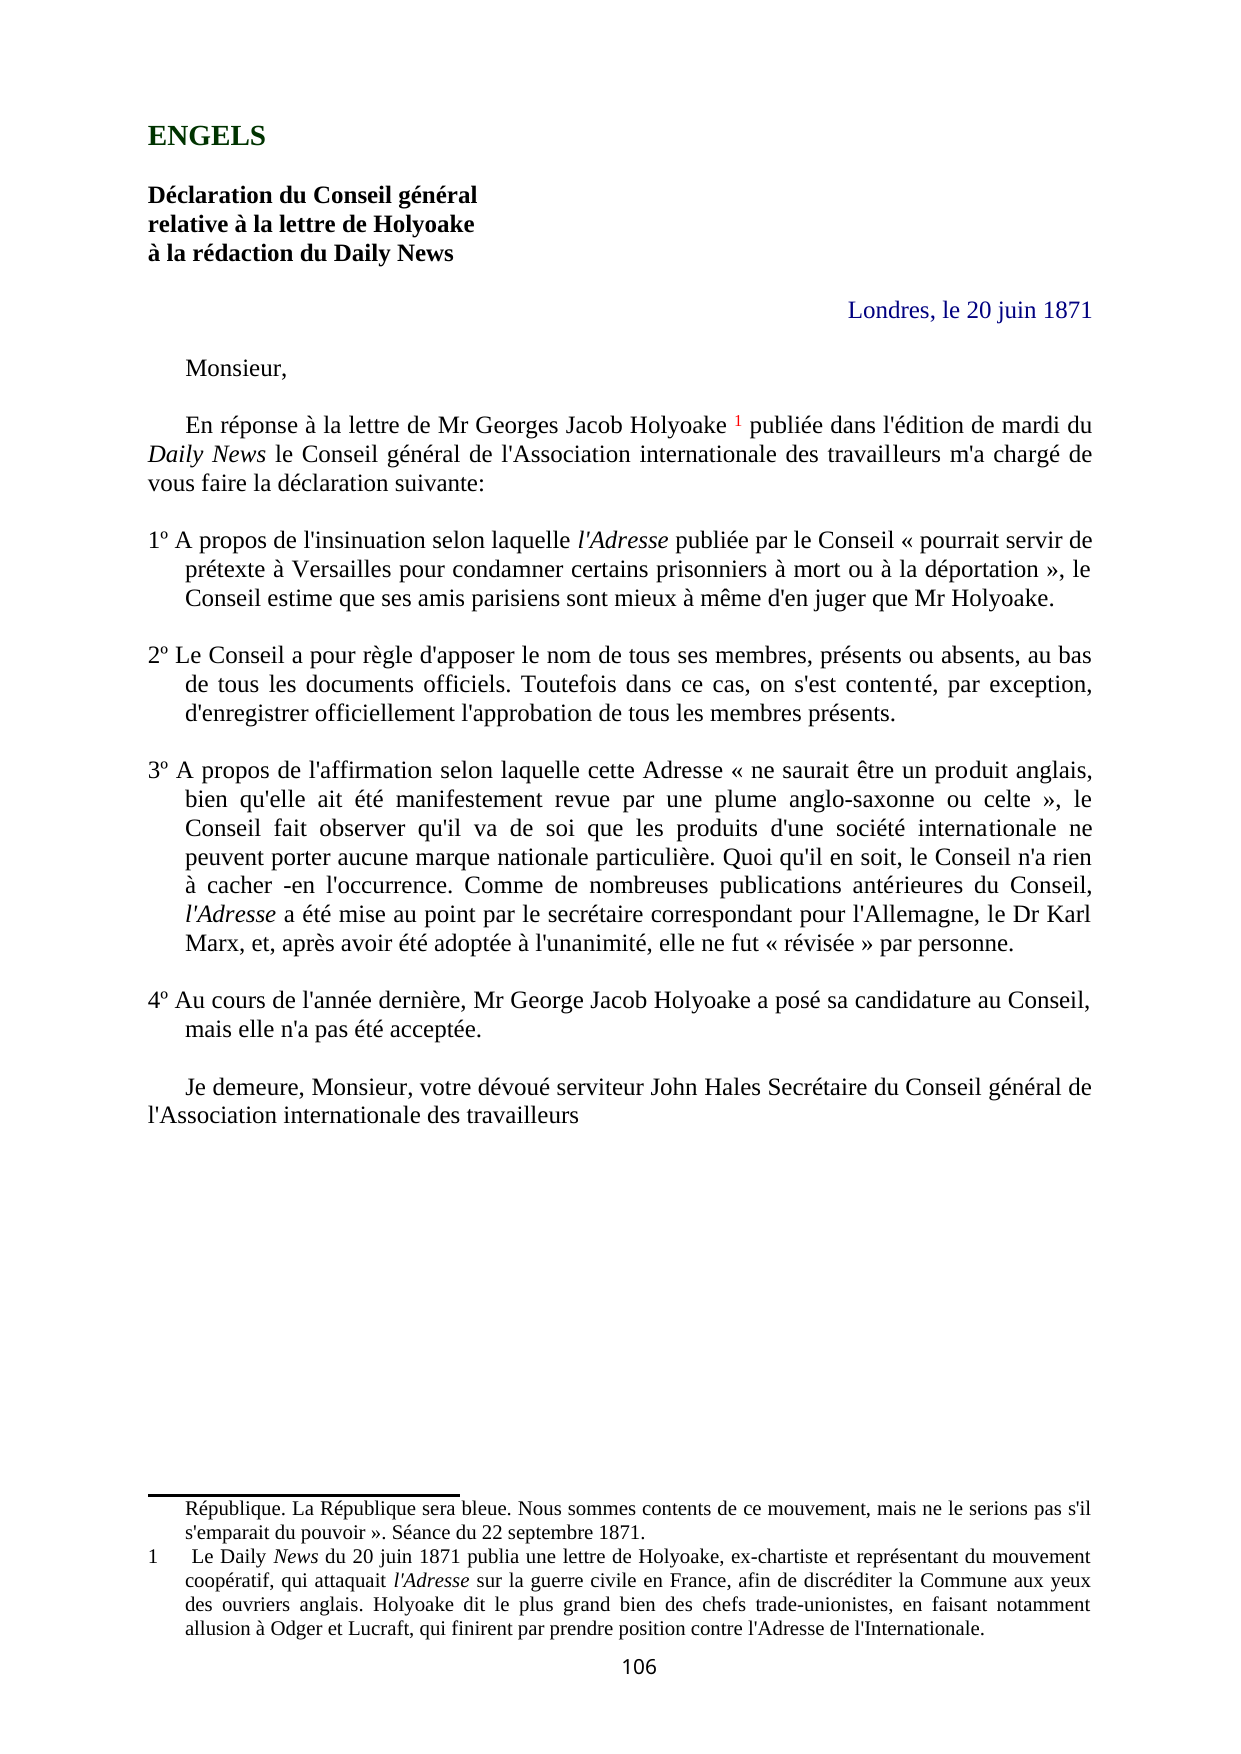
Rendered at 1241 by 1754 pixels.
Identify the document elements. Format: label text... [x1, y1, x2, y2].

text 2º Le Conseil a pour règle d'apposer le nom de tous ses membres, présents ou absents, au bas de tous les documents officiels. Toutefois dans ce cas, on s'est conten­té, par exception, d'enregistrer officiellement l'approbation de tous les membres présents. [148, 640, 1093, 727]
text Je demeure, Monsieur, votre dévoué serviteur John Hales Secrétaire du Conseil général de l'Association internationale des travailleurs [148, 1072, 1093, 1129]
text 1º A propos de l'insinuation selon laquelle l'Adresse publiée par le Conseil « pour­rait servir de prétexte à Versailles pour condamner certains prisonniers à mort ou à la déportation », le Conseil estime que ses amis parisiens sont mieux à même d'en juger que Mr Holyoake. [148, 525, 1093, 612]
text à la rédaction du Daily News [148, 238, 1093, 267]
text Londres, le 20 juin 1871 [148, 295, 1093, 324]
text En réponse à la lettre de Mr Georges Jacob Holyoake publiée dans l'édition de mardi du Daily News le Conseil général de l'Association internationale des travail­leurs m'a chargé de vous faire la déclaration suivante: [148, 410, 1093, 497]
text 3º A propos de l'affirmation selon laquelle cette Adresse « ne saurait être un pro­duit anglais, bien qu'elle ait été manifestement revue par une plume anglo-saxonne ou celte », le Conseil fait observer qu'il va de soi que les produits d'une société interna­tionale ne peuvent porter aucune marque nationale particulière. Quoi qu'il en soit, le Conseil n'a rien à cacher -en l'occurrence. Comme de nombreuses publications anté­rieures du Conseil, l'Adresse a été mise au point par le secrétaire correspondant pour l'Allemagne, le Dr Karl Marx, et, après avoir été adoptée à l'unanimité, elle ne fut « révisée » par personne. [148, 755, 1093, 957]
text 4º Au cours de l'année dernière, Mr George Jacob Holyoake a posé sa candidature au Conseil, mais elle n'a pas été acceptée. [148, 985, 1093, 1043]
text Le Daily News du 20 juin 1871 publia une lettre de Holyoake, ex-chartiste et représentant du mouvement coopératif, qui attaquait l'Adresse sur la guerre civile en France, afin de discréditer la Commune aux yeux des ouvriers anglais. Holyoake dit le plus grand bien des chefs trade-unionistes, en faisant notamment allusion à Odger et Lucraft, qui finirent par prendre position contre l'Adresse de l'Internationale. [148, 1544, 1093, 1640]
text Monsieur, [148, 353, 1093, 382]
text République. La République sera bleue. Nous sommes contents de ce mouvement, mais ne le serions pas s'il s'emparait du pouvoir ». Séance du 22 septembre 1871. [148, 1496, 1093, 1544]
text relative à la lettre de Holyoake [148, 209, 1093, 238]
text Déclaration du Conseil général [148, 180, 1093, 209]
text ENGELS [148, 118, 1093, 152]
